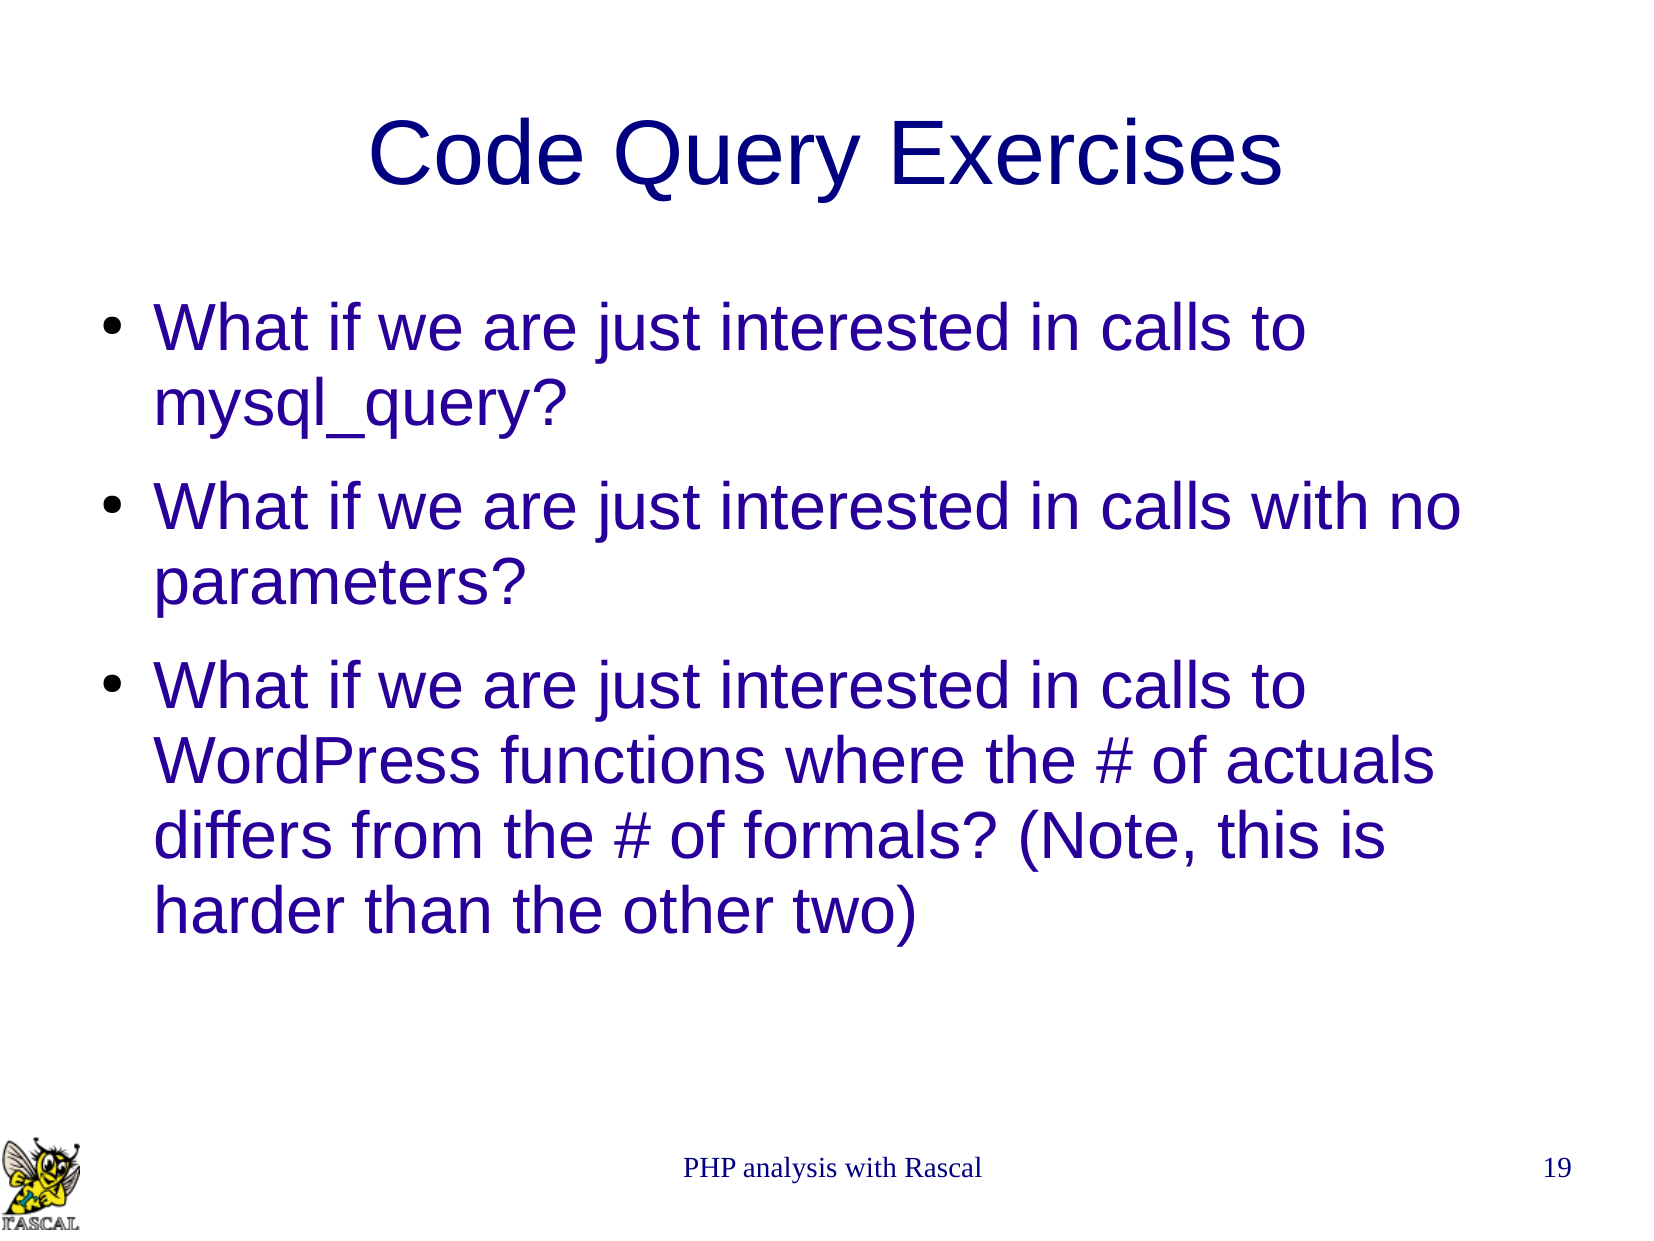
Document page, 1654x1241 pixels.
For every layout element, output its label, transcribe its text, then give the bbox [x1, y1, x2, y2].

list What if we are just interested in calls to mysql_query? What if we are just interested in calls with no parameters? What if we are just interested in calls to WordPress functions where the # of actuals differs from the # of formals? (Note, this is harder than the other two) [82, 290, 1571, 1010]
title Code Query Exercises [82, 49, 1571, 257]
picture [1, 1137, 80, 1230]
